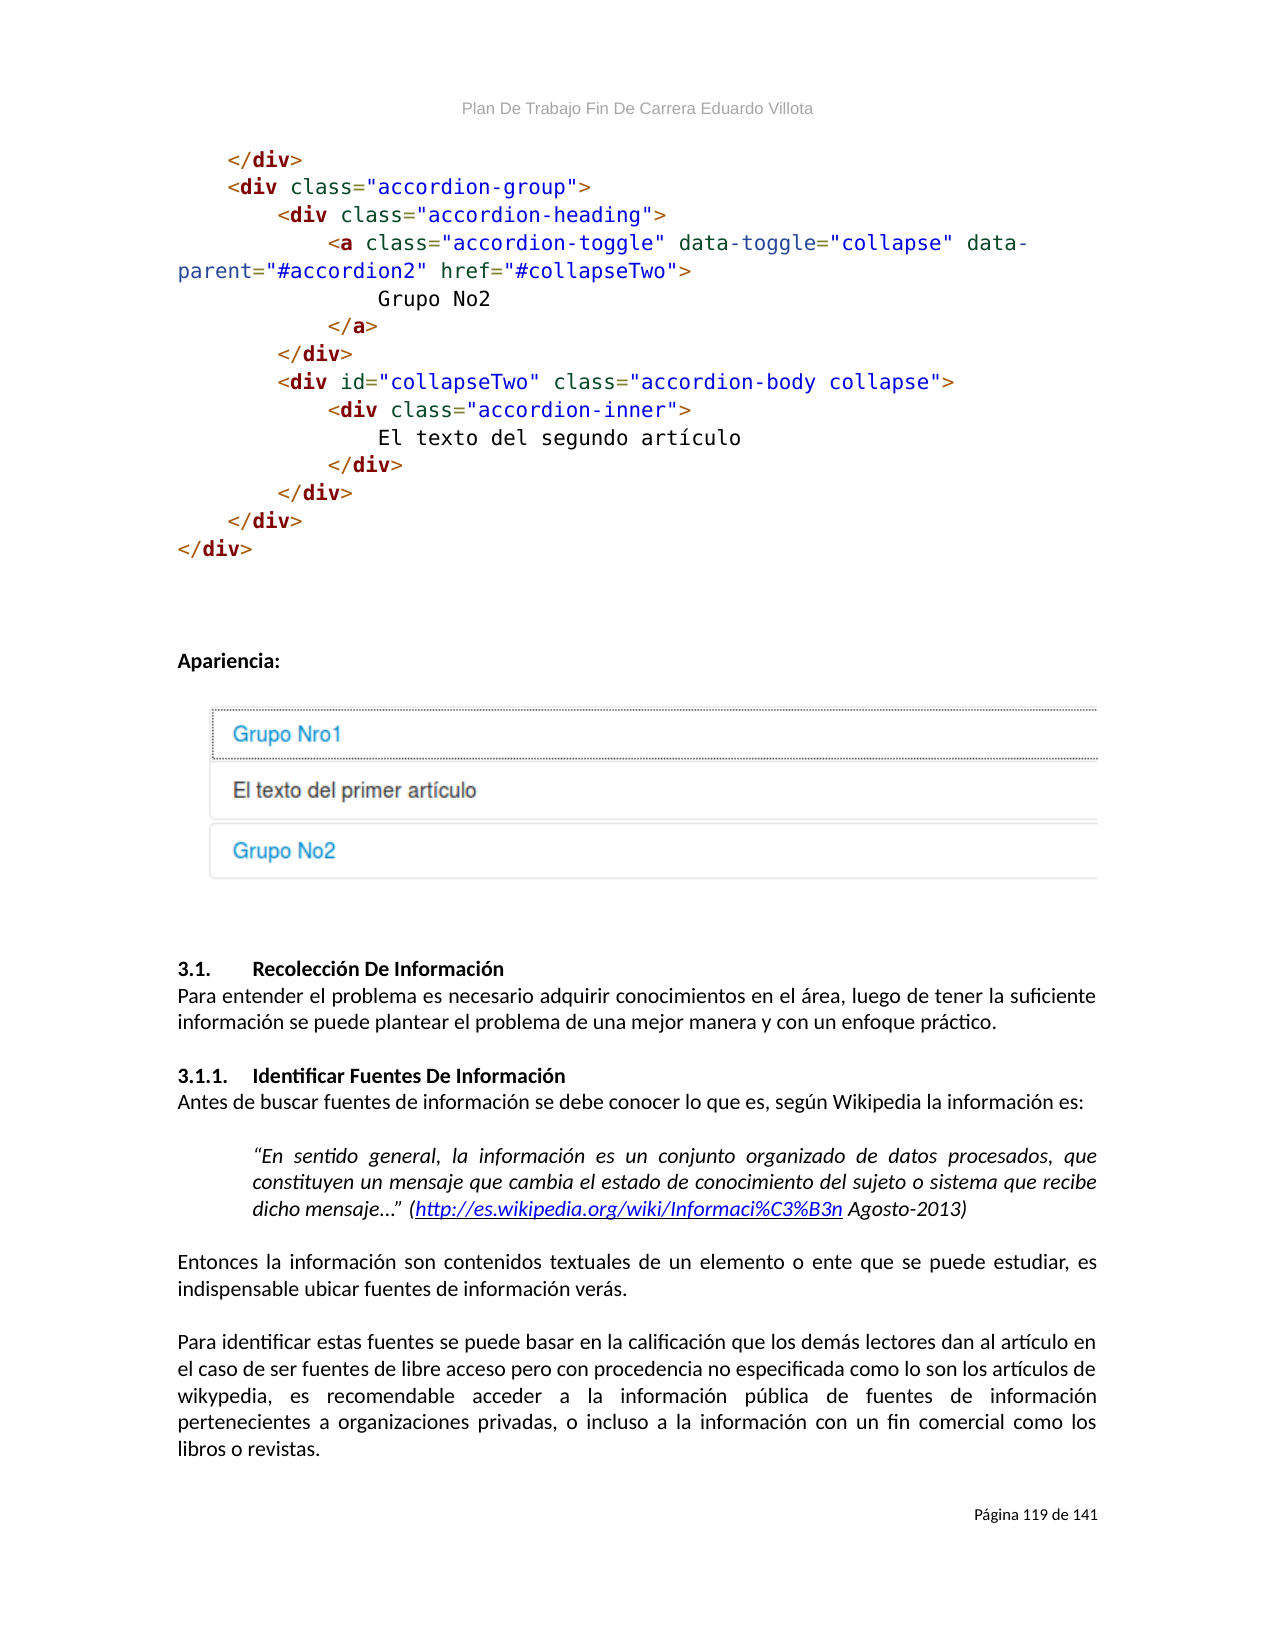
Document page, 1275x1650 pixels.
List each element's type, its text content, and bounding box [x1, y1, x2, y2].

text Para entender el problema es necesario adquirir conocimientos en el área, luego de tener la suficiente información se puede plantear el problema de una mejor manera y con un enfoque práctico. [177, 982, 1098, 1035]
text <div class="accordion-group"> [177, 175, 1098, 200]
text </div> [177, 509, 1098, 533]
text 3.1.1. Identificar Fuentes De Información [177, 1062, 1098, 1088]
text 3.1. Recolección De Información [177, 956, 1098, 982]
text <div id="collapseTwo" class="accordion-body collapse"> [177, 370, 1098, 394]
text Para identificar estas fuentes se puede basar en la calificación que los demás lectores dan al artículo en el caso de ser fuentes de libre acceso pero con procedencia no especificada como lo son los artículos de wikypedia, es recomendable acceder a la información pública de fuentes de información pertenecientes a organizaciones privadas, o incluso a la información con un fin comercial como los libros o revistas. [177, 1328, 1098, 1462]
text </a> [177, 314, 1098, 339]
text <a class="accordion-toggle" data-toggle="collapse" data-parent="#accordion2" href="#collapseTwo"> [177, 231, 1098, 283]
text Grupo No2 [177, 287, 1098, 311]
picture [177, 674, 1098, 956]
text <div class="accordion-heading"> [177, 203, 1098, 227]
text Antes de buscar fuentes de información se debe conocer lo que es, según Wikipedia la información es: [177, 1088, 1098, 1115]
text “En sentido general, la información es un conjunto organizado de datos procesados, que constituyen un mensaje que cambia el estado de conocimiento del sujeto o sistema que recibe dicho mensaje...” (http://es.wikipedia.org/wiki/Informaci%C3%B3n Agosto-2013) [252, 1142, 1098, 1222]
text Entonces la información son contenidos textuales de un elemento o ente que se puede estudiar, es indispensable ubicar fuentes de información verás. [177, 1248, 1098, 1302]
text </div> [177, 453, 1098, 478]
text </div> [177, 342, 1098, 367]
text El texto del segundo artículo [177, 426, 1098, 450]
text </div> [177, 537, 1098, 561]
text Apariencia: [177, 648, 1098, 674]
text </div> [177, 148, 1098, 172]
text </div> [177, 481, 1098, 506]
text <div class="accordion-inner"> [177, 398, 1098, 422]
